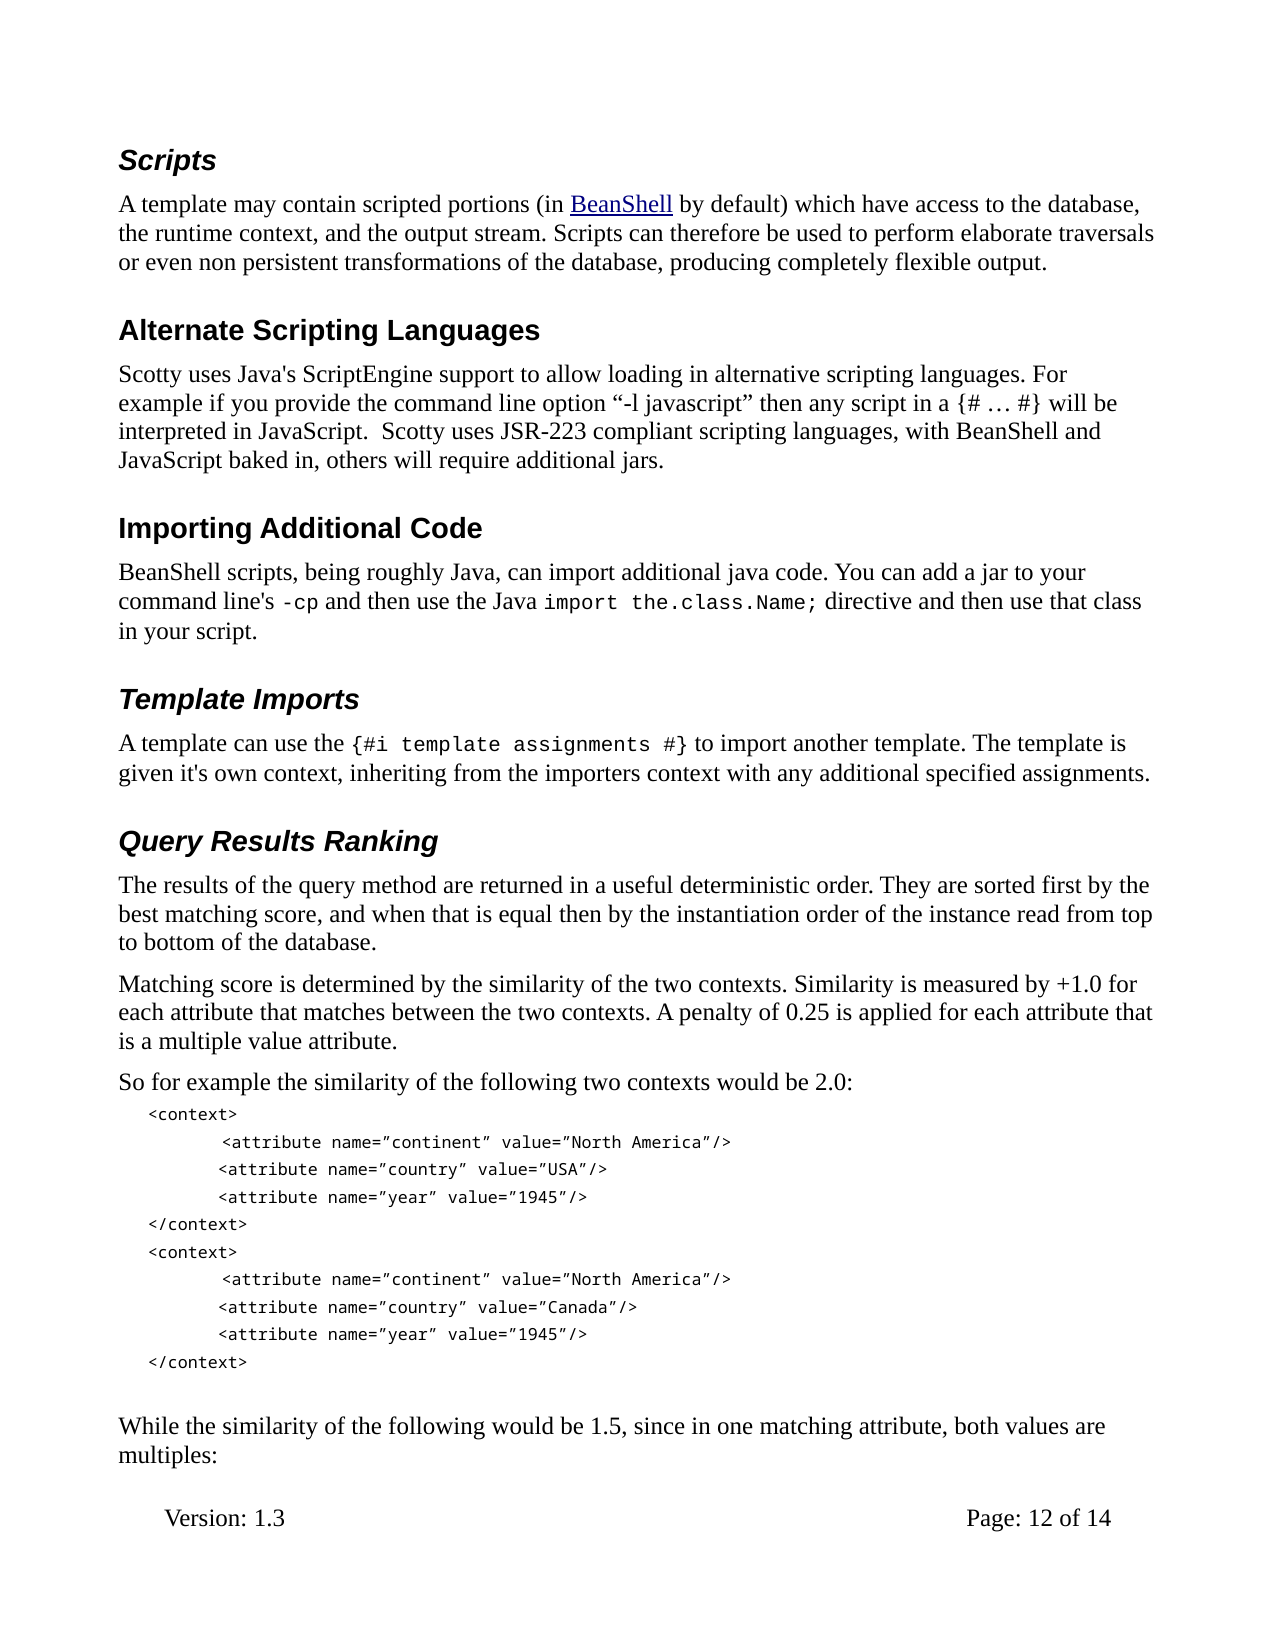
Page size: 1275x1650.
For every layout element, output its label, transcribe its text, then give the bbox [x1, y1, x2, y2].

text So for example the similarity of the following two contexts would be 2.0: [118, 1067, 1157, 1096]
text While the similarity of the following would be 1.5, since in one matching attribute, both values are multiples: [118, 1411, 1157, 1469]
text <attribute name=”year” value=”1945”/> [148, 1191, 1157, 1206]
text <context> [148, 1246, 1157, 1261]
text A template can use the {#i template assignments #} to import another template. The template is given it's own context, inheriting from the importers context with any additional specified assignments. [118, 728, 1157, 786]
text <attribute name=”continent” value=”North America”/> [148, 1274, 1157, 1289]
text <attribute name=”continent” value=”North America”/> [148, 1136, 1157, 1151]
text BeanShell scripts, being roughly Java, can import additional java code. You can add a jar to your command line's -cp and then use the Java import the.class.Name; directive and then use that class in your script. [118, 557, 1157, 644]
subtitle Importing Additional Code [118, 511, 1157, 545]
text </context> [148, 1356, 1157, 1371]
text <attribute name=”year” value=”1945”/> [148, 1329, 1157, 1344]
subtitle Scripts [118, 143, 1157, 177]
text The results of the query method are returned in a useful deterministic order. They are sorted first by the best matching score, and when that is equal then by the instantiation order of the instance read from top to bottom of the database. [118, 870, 1157, 956]
text Matching score is determined by the similarity of the two contexts. Similarity is measured by +1.0 for each attribute that matches between the two contexts. A penalty of 0.25 is applied for each attribute that is a multiple value attribute. [118, 969, 1157, 1055]
text <attribute name=”country” value=”USA”/> [148, 1164, 1157, 1179]
subtitle Template Imports [118, 682, 1157, 716]
text </context> [148, 1219, 1157, 1234]
text <context> [148, 1109, 1157, 1124]
subtitle Query Results Ranking [118, 824, 1157, 857]
subtitle Alternate Scripting Languages [118, 313, 1157, 346]
text <attribute name=”country” value=”Canada”/> [148, 1301, 1157, 1316]
text Scotty uses Java's ScriptEngine support to allow loading in alternative scripting languages. For example if you provide the command line option “-l javascript” then any script in a {# … #} will be interpreted in JavaScript. Scotty uses JSR-223 compliant scripting languages, with BeanShell and JavaScript baked in, others will require additional jars. [118, 359, 1157, 474]
text A template may contain scripted portions (in BeanShell by default) which have access to the database, the runtime context, and the output stream. Scripts can therefore be used to perform elaborate traversals or even non persistent transformations of the database, producing completely flexible output. [118, 189, 1157, 275]
